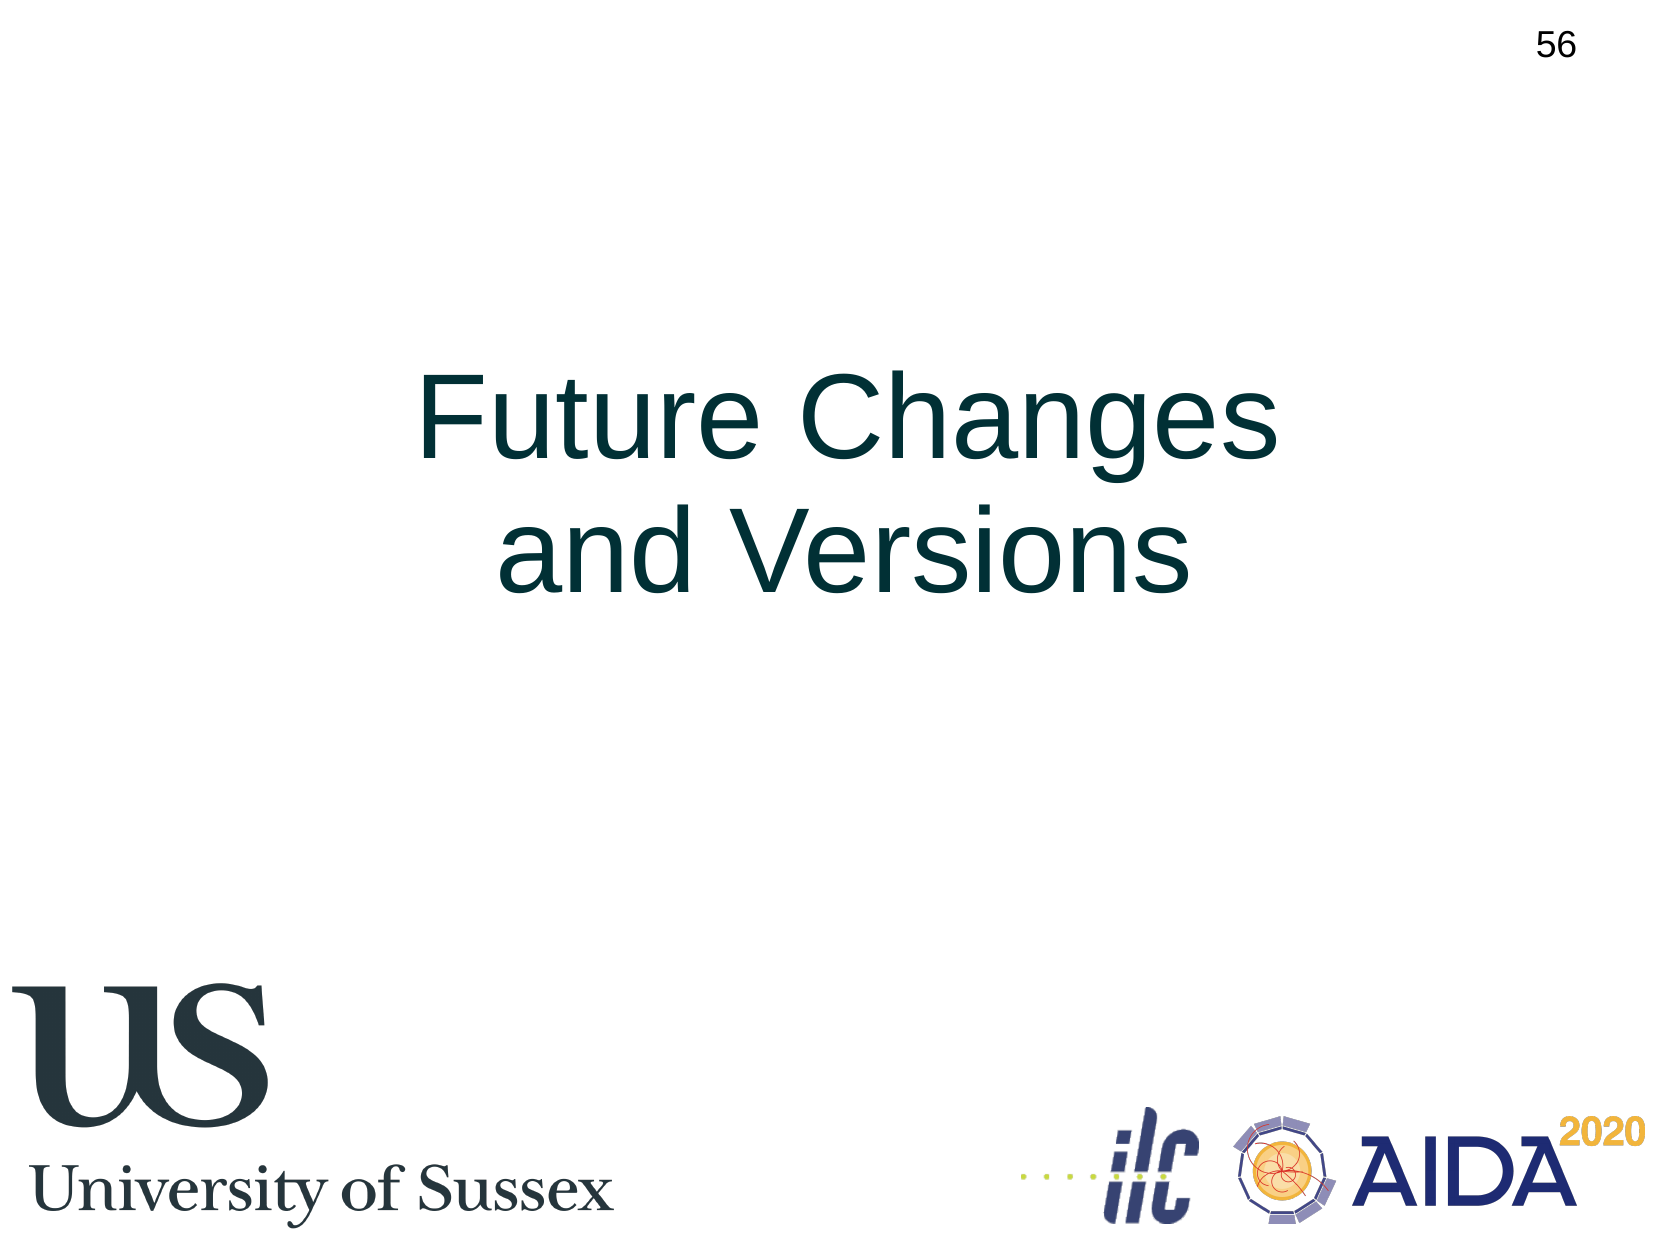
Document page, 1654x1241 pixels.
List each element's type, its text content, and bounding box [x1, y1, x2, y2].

picture [11, 982, 615, 1229]
picture [1233, 1116, 1645, 1224]
text_box [1521, 16, 1654, 84]
title Future Changes and Versions [82, 348, 1571, 619]
picture [1021, 1107, 1199, 1224]
